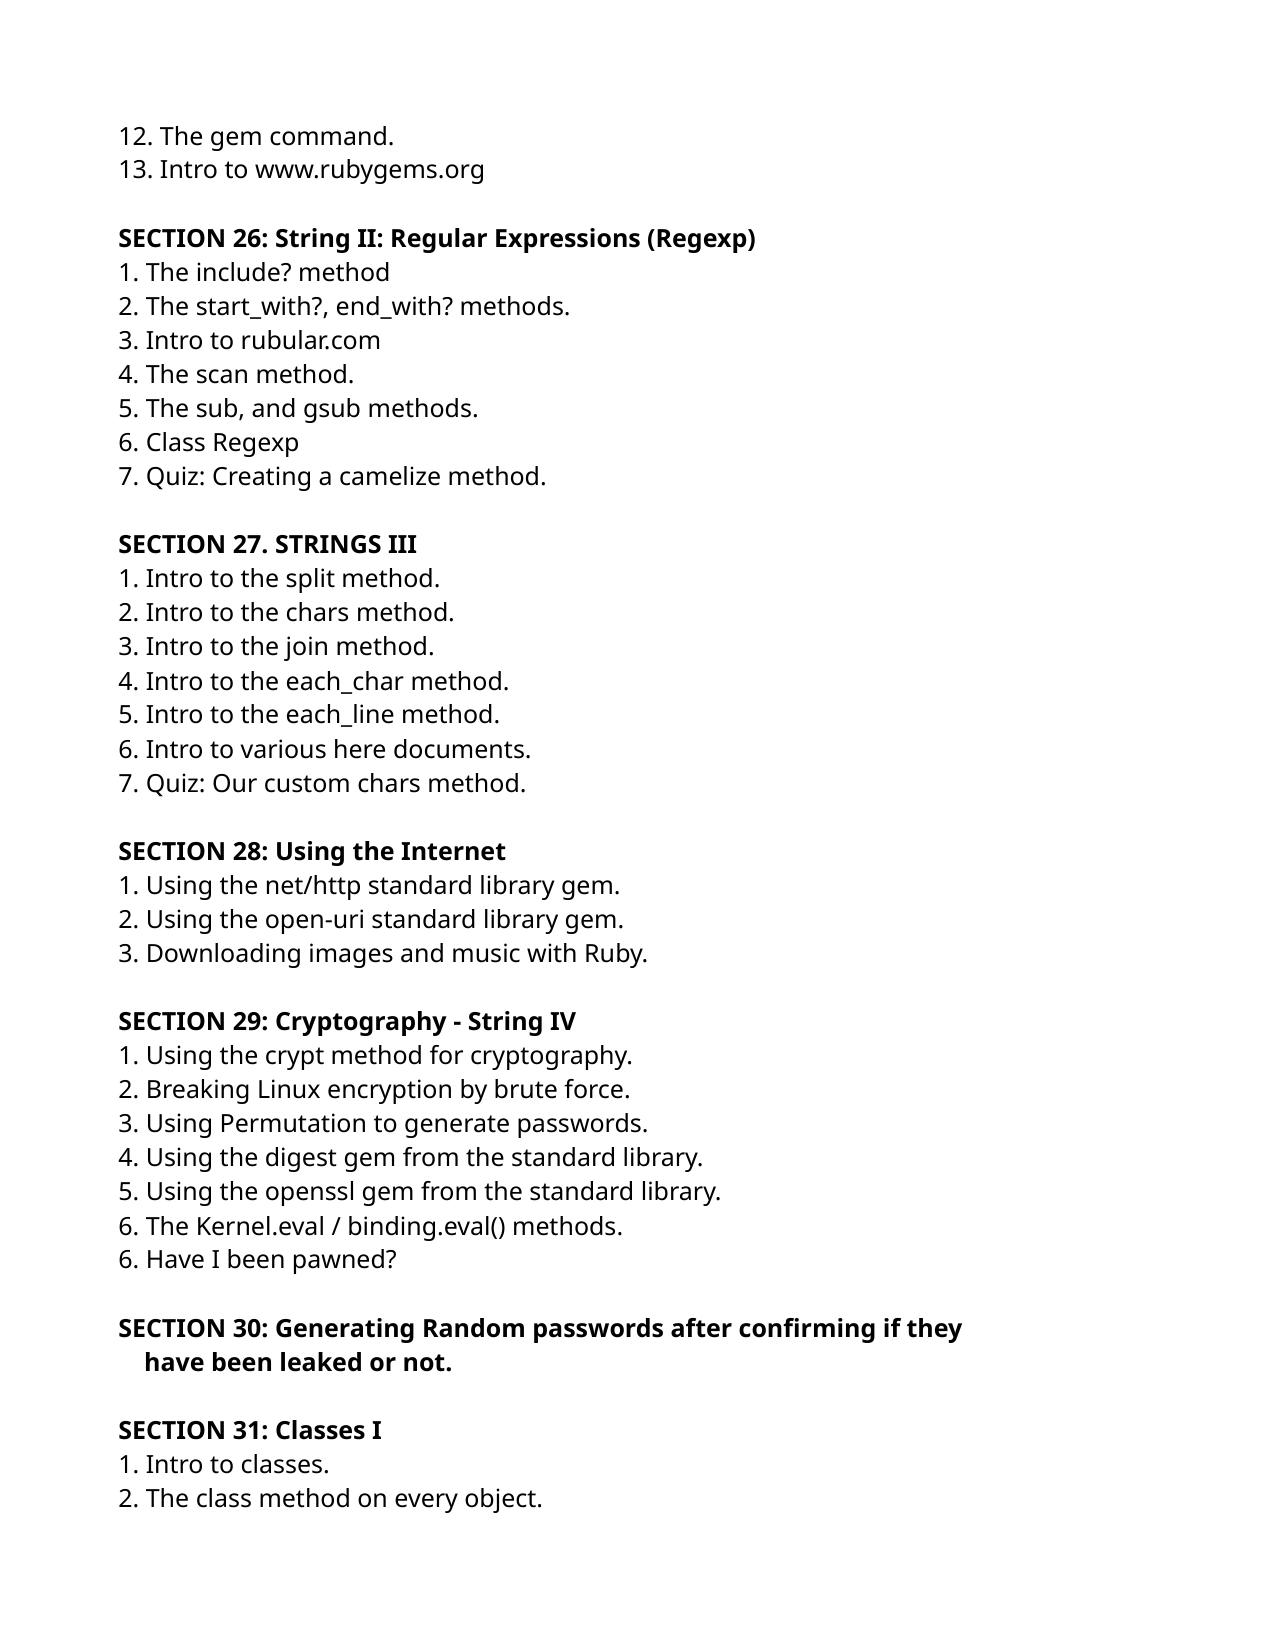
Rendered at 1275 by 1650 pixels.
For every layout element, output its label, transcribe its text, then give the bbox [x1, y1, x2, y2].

text 2. Breaking Linux encryption by brute force. [118, 1072, 1157, 1106]
text SECTION 29: Cryptography - String IV [118, 1004, 1157, 1038]
text 1. The include? method [118, 254, 1157, 288]
text 2. Using the open-uri standard library gem. [118, 902, 1157, 936]
text 13. Intro to www.rubygems.org [118, 152, 1157, 186]
text have been leaked or not. [118, 1344, 1157, 1378]
text 7. Quiz: Our custom chars method. [118, 765, 1157, 799]
text 5. Using the openssl gem from the standard library. [118, 1174, 1157, 1208]
text 6. Have I been pawned? [118, 1242, 1157, 1276]
text SECTION 27. STRINGS III [118, 527, 1157, 561]
text 1. Using the net/http standard library gem. [118, 867, 1157, 902]
text 1. Intro to classes. [118, 1447, 1157, 1481]
text SECTION 30: Generating Random passwords after confirming if they [118, 1310, 1157, 1344]
text 12. The gem command. [118, 118, 1157, 152]
text 6. The Kernel.eval / binding.eval() methods. [118, 1208, 1157, 1242]
text 3. Using Permutation to generate passwords. [118, 1106, 1157, 1140]
text SECTION 28: Using the Internet [118, 833, 1157, 867]
text 5. Intro to the each_line method. [118, 697, 1157, 731]
text SECTION 31: Classes I [118, 1412, 1157, 1447]
text 6. Class Regexp [118, 425, 1157, 459]
text 3. Intro to the join method. [118, 629, 1157, 663]
text 3. Intro to rubular.com [118, 322, 1157, 357]
text 6. Intro to various here documents. [118, 731, 1157, 765]
text 3. Downloading images and music with Ruby. [118, 936, 1157, 970]
text 1. Intro to the split method. [118, 561, 1157, 595]
text 5. The sub, and gsub methods. [118, 391, 1157, 425]
text 7. Quiz: Creating a camelize method. [118, 459, 1157, 493]
text 4. Intro to the each_char method. [118, 663, 1157, 697]
text SECTION 26: String II: Regular Expressions (Regexp) [118, 220, 1157, 254]
text 2. The class method on every object. [118, 1481, 1157, 1515]
text 4. Using the digest gem from the standard library. [118, 1140, 1157, 1174]
text 4. The scan method. [118, 357, 1157, 391]
text 1. Using the crypt method for cryptography. [118, 1038, 1157, 1072]
text 2. The start_with?, end_with? methods. [118, 288, 1157, 322]
text 2. Intro to the chars method. [118, 595, 1157, 629]
